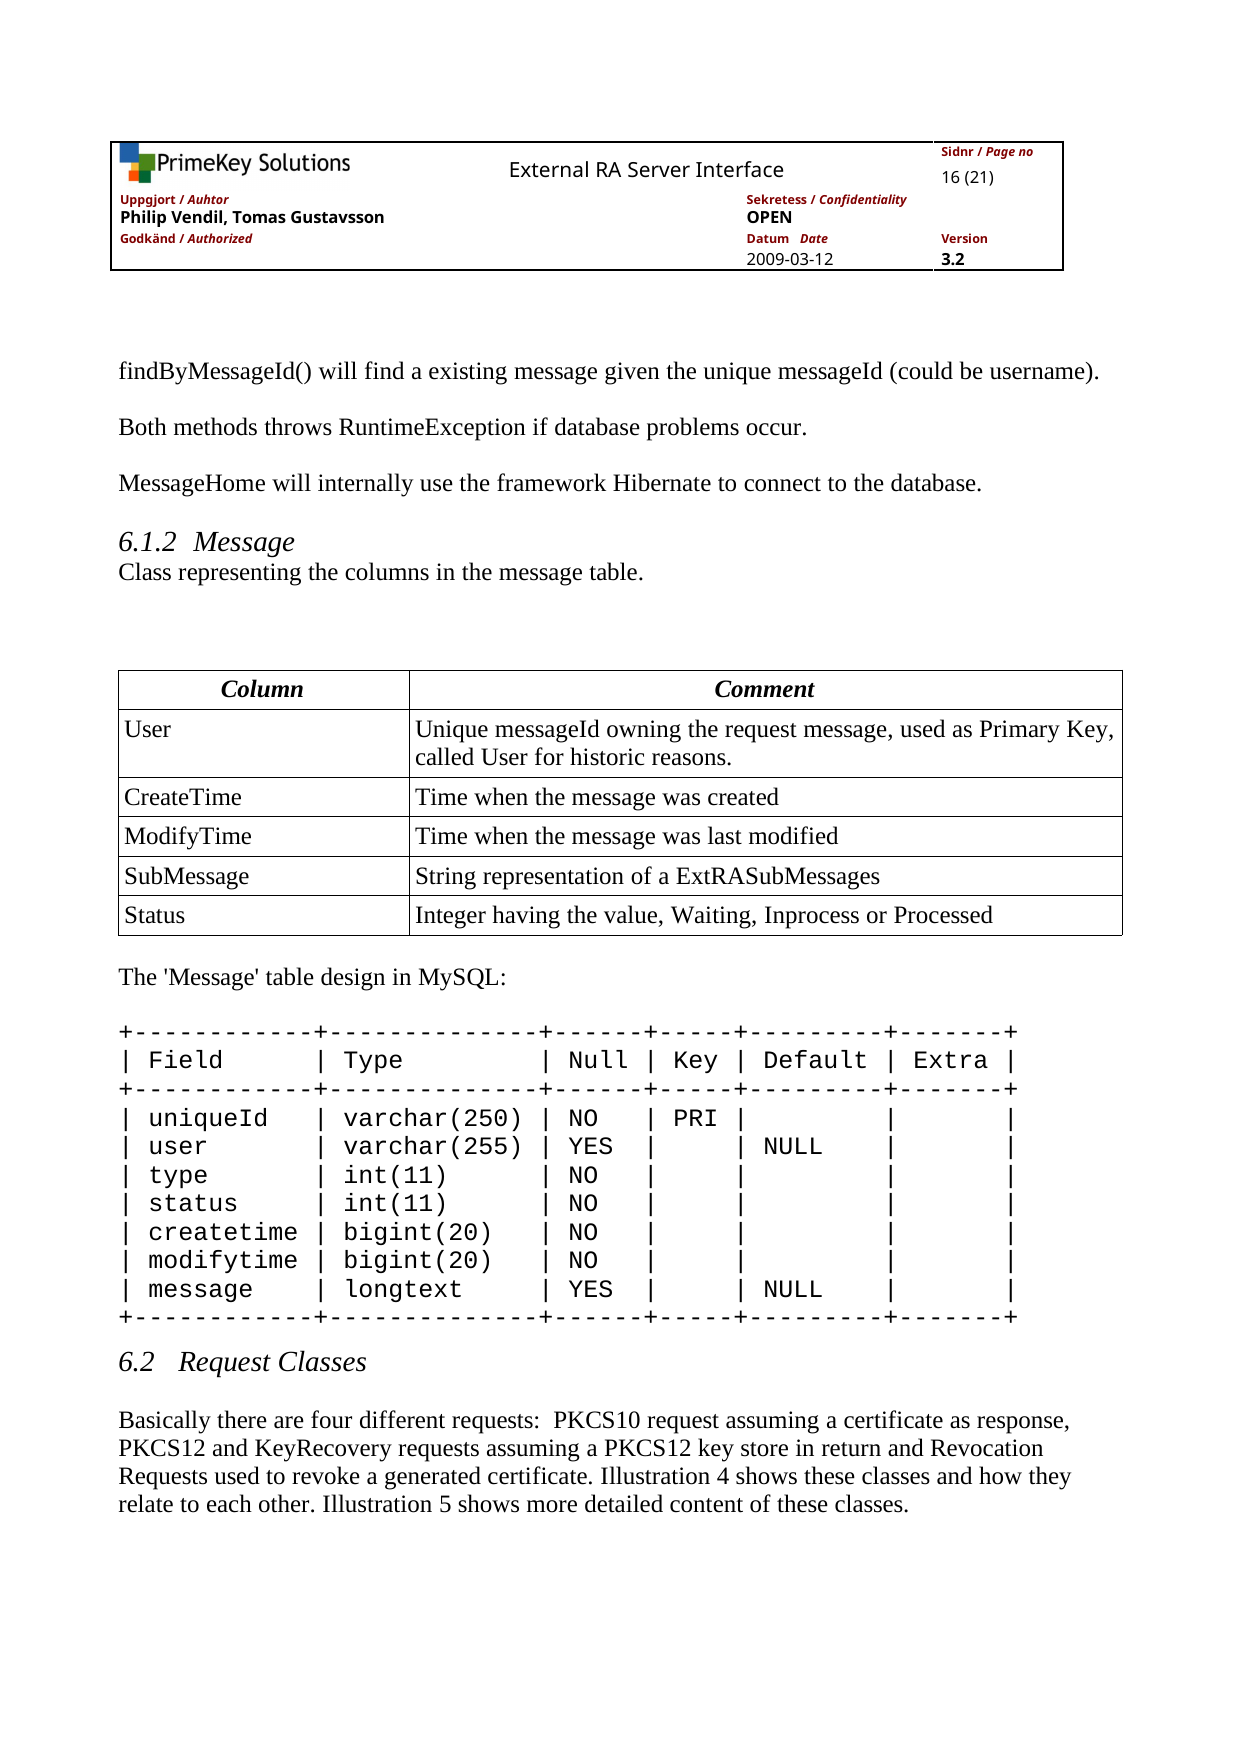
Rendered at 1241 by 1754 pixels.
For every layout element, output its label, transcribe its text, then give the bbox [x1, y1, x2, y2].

table_cell Time when the message was last modified [410, 817, 1122, 856]
table_cell Unique messageId owning the request message, used as Primary Key, called User for historic reasons. [410, 710, 1122, 777]
text | type | int(11) | NO | | | | [118, 1162, 1122, 1191]
text | modifytime | bigint(20) | NO | | | | [118, 1248, 1122, 1276]
table_cell SubMessage [119, 857, 409, 895]
table_header Comment [410, 671, 1122, 709]
text Class representing the columns in the message table. [118, 557, 1122, 586]
text +------------+--------------+------+-----+---------+-------+ [118, 1076, 1122, 1105]
text | message | longtext | YES | | NULL | | [118, 1276, 1122, 1305]
text The 'Message' table design in MySQL: [118, 963, 1122, 991]
text | uniqueId | varchar(250) | NO | PRI | | | [118, 1105, 1122, 1133]
table_cell CreateTime [119, 778, 409, 816]
text +------------+--------------+------+-----+---------+-------+ [118, 1305, 1122, 1333]
table_cell Time when the message was created [410, 778, 1122, 816]
text | createtime | bigint(20) | NO | | | | [118, 1219, 1122, 1248]
text MessageHome will internally use the framework Hibernate to connect to the database. [118, 469, 1122, 497]
table_cell User [119, 710, 409, 777]
text Both methods throws RuntimeException if database problems occur. [118, 413, 1122, 441]
table_cell ModifyTime [119, 817, 409, 856]
table_cell Integer having the value, Waiting, Inprocess or Processed [410, 896, 1122, 935]
text findByMessageId() will find a existing message given the unique messageId (could be username). [118, 357, 1122, 385]
text | user | varchar(255) | YES | | NULL | | [118, 1133, 1122, 1162]
table_cell String representation of a ExtRASubMessages [410, 857, 1122, 895]
text | status | int(11) | NO | | | | [118, 1191, 1122, 1219]
text | Field | Type | Null | Key | Default | Extra | [118, 1048, 1122, 1076]
subtitle Message [118, 525, 1122, 557]
text +------------+--------------+------+-----+---------+-------+ [118, 1019, 1122, 1048]
subtitle Request Classes [118, 1346, 1122, 1378]
table_header Column [119, 671, 409, 709]
table_cell Status [119, 896, 409, 935]
text Basically there are four different requests: PKCS10 request assuming a certificate as response, PKCS12 and KeyRecovery requests assuming a PKCS12 key store in return and Revocation Requests used to revoke a generated certificate. Illustration 4 shows these classes and how they relate to each other. Illustration 5 shows more detailed content of these classes. [118, 1406, 1122, 1518]
